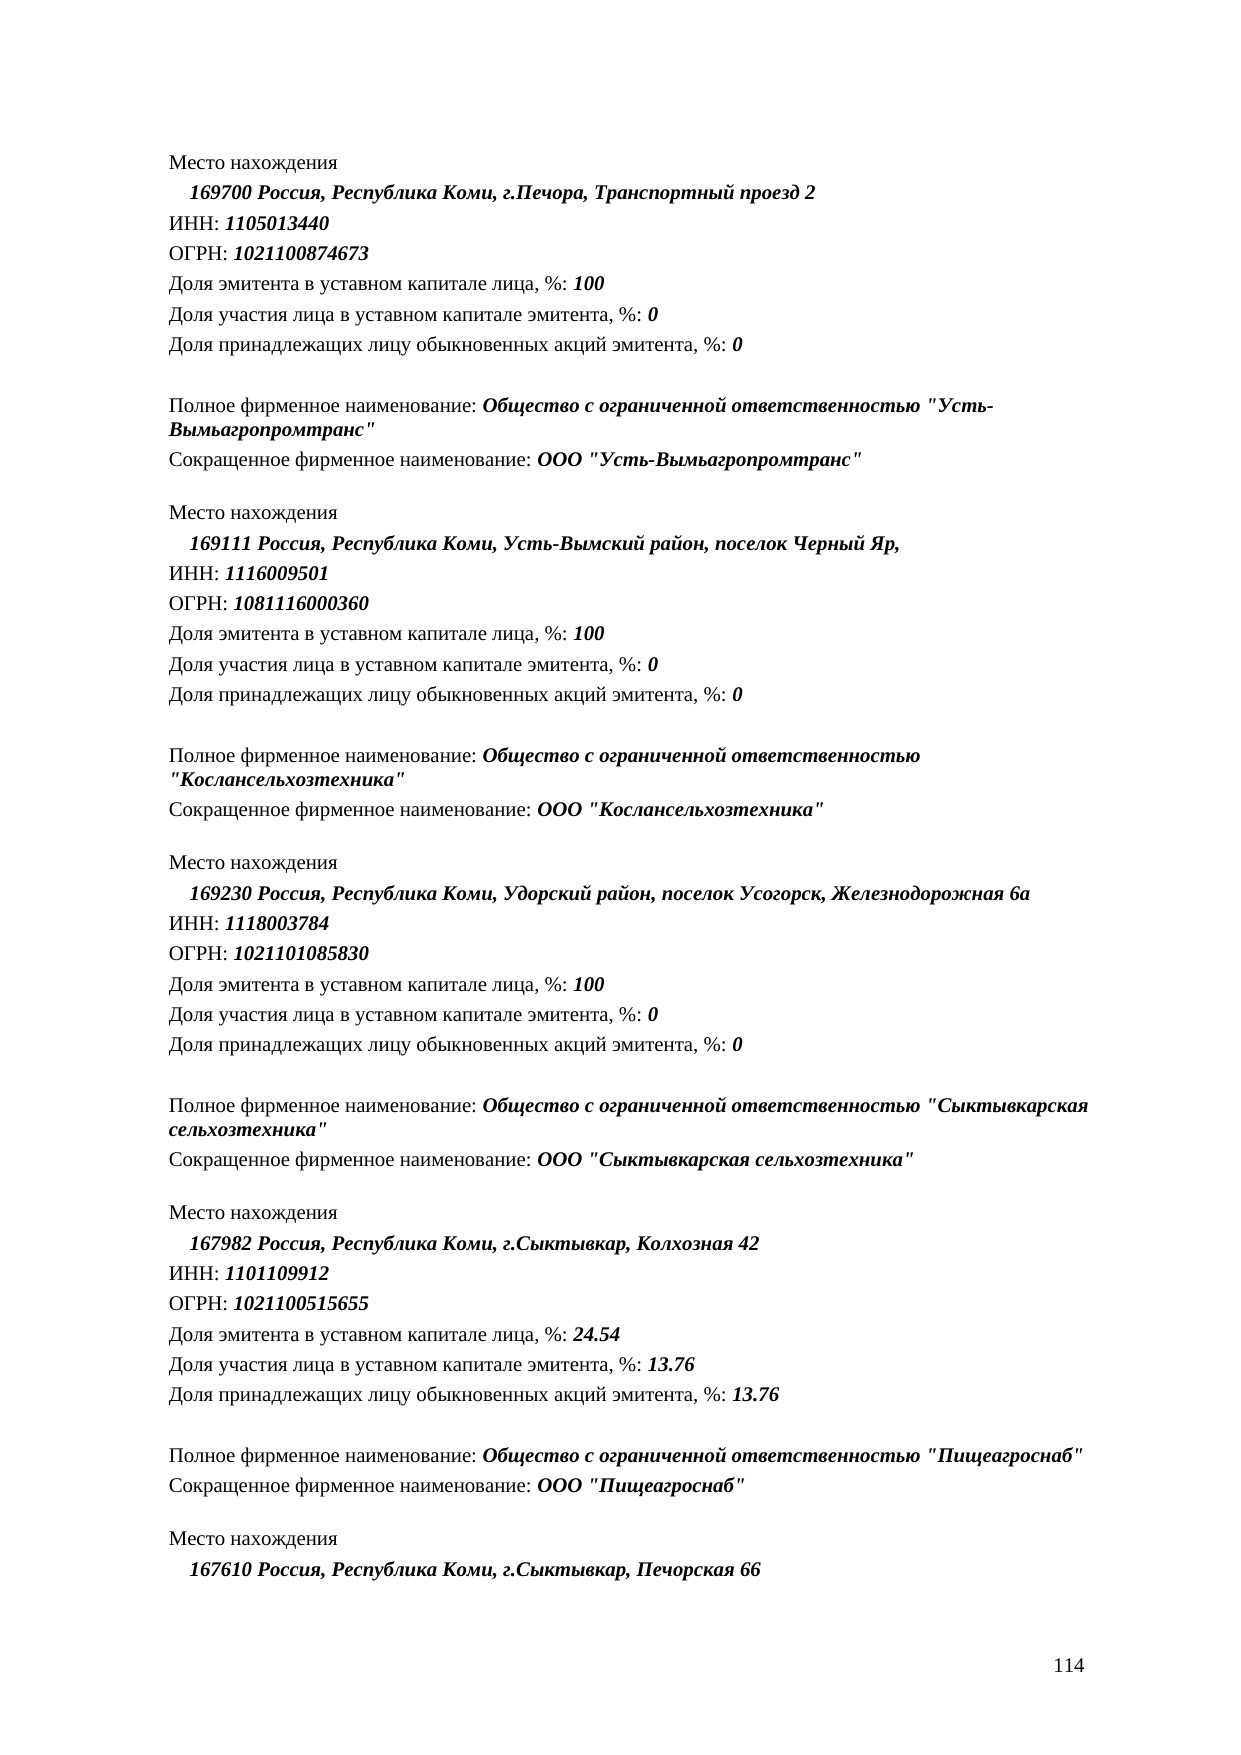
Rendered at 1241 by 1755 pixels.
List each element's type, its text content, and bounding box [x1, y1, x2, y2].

subtitle Место нахождения [168, 500, 1093, 524]
text Сокращенное фирменное наименование: ООО "Сыктывкарская сельхозтехника" [168, 1147, 1093, 1171]
text ОГРН: 1021100874673 [168, 241, 1093, 265]
text Полное фирменное наименование: Общество с ограниченной ответственностью "Сыктывкарская сельхозтехника" [168, 1093, 1093, 1141]
text Доля принадлежащих лицу обыкновенных акций эмитента, %: 0 [168, 332, 1093, 356]
text Доля участия лица в уставном капитале эмитента, %: 0 [168, 1002, 1093, 1026]
text Доля участия лица в уставном капитале эмитента, %: 0 [168, 302, 1093, 326]
subtitle Место нахождения [168, 850, 1093, 874]
text ИНН: 1105013440 [168, 211, 1093, 235]
text Сокращенное фирменное наименование: ООО "Кослансельхозтехника" [168, 797, 1093, 821]
text Доля участия лица в уставном капитале эмитента, %: 0 [168, 652, 1093, 676]
subtitle Место нахождения [168, 1526, 1093, 1550]
text ОГРН: 1021101085830 [168, 941, 1093, 965]
text 169111 Россия, Республика Коми, Усть-Вымский район, поселок Черный Яр, [189, 530, 1093, 554]
text 169230 Россия, Республика Коми, Удорский район, поселок Усогорск, Железнодорожная 6а [189, 881, 1093, 904]
text Доля принадлежащих лицу обыкновенных акций эмитента, %: 0 [168, 1032, 1093, 1056]
text Доля эмитента в уставном капитале лица, %: 100 [168, 621, 1093, 645]
text Доля эмитента в уставном капитале лица, %: 100 [168, 271, 1093, 295]
subtitle Место нахождения [168, 150, 1093, 174]
text Полное фирменное наименование: Общество с ограниченной ответственностью "Пищеагроснаб" [168, 1443, 1093, 1467]
text Сокращенное фирменное наименование: ООО "Пищеагроснаб" [168, 1473, 1093, 1497]
text ОГРН: 1021100515655 [168, 1291, 1093, 1315]
text Доля участия лица в уставном капитале эмитента, %: 13.76 [168, 1352, 1093, 1376]
text ИНН: 1101109912 [168, 1261, 1093, 1285]
text Доля принадлежащих лицу обыкновенных акций эмитента, %: 13.76 [168, 1382, 1093, 1406]
text 167982 Россия, Республика Коми, г.Сыктывкар, Колхозная 42 [189, 1231, 1093, 1255]
text Полное фирменное наименование: Общество с ограниченной ответственностью "Усть-Вымьагропромтранс" [168, 392, 1093, 441]
text Сокращенное фирменное наименование: ООО "Усть-Вымьагропромтранс" [168, 447, 1093, 471]
text ОГРН: 1081116000360 [168, 591, 1093, 615]
text 167610 Россия, Республика Коми, г.Сыктывкар, Печорская 66 [189, 1557, 1093, 1581]
text Полное фирменное наименование: Общество с ограниченной ответственностью "Кослансельхозтехника" [168, 743, 1093, 791]
text Доля эмитента в уставном капитале лица, %: 24.54 [168, 1322, 1093, 1346]
text Доля эмитента в уставном капитале лица, %: 100 [168, 971, 1093, 996]
text ИНН: 1118003784 [168, 911, 1093, 935]
subtitle Место нахождения [168, 1200, 1093, 1224]
text Доля принадлежащих лицу обыкновенных акций эмитента, %: 0 [168, 682, 1093, 706]
text 169700 Россия, Республика Коми, г.Печора, Транспортный проезд 2 [189, 180, 1093, 204]
text ИНН: 1116009501 [168, 561, 1093, 585]
